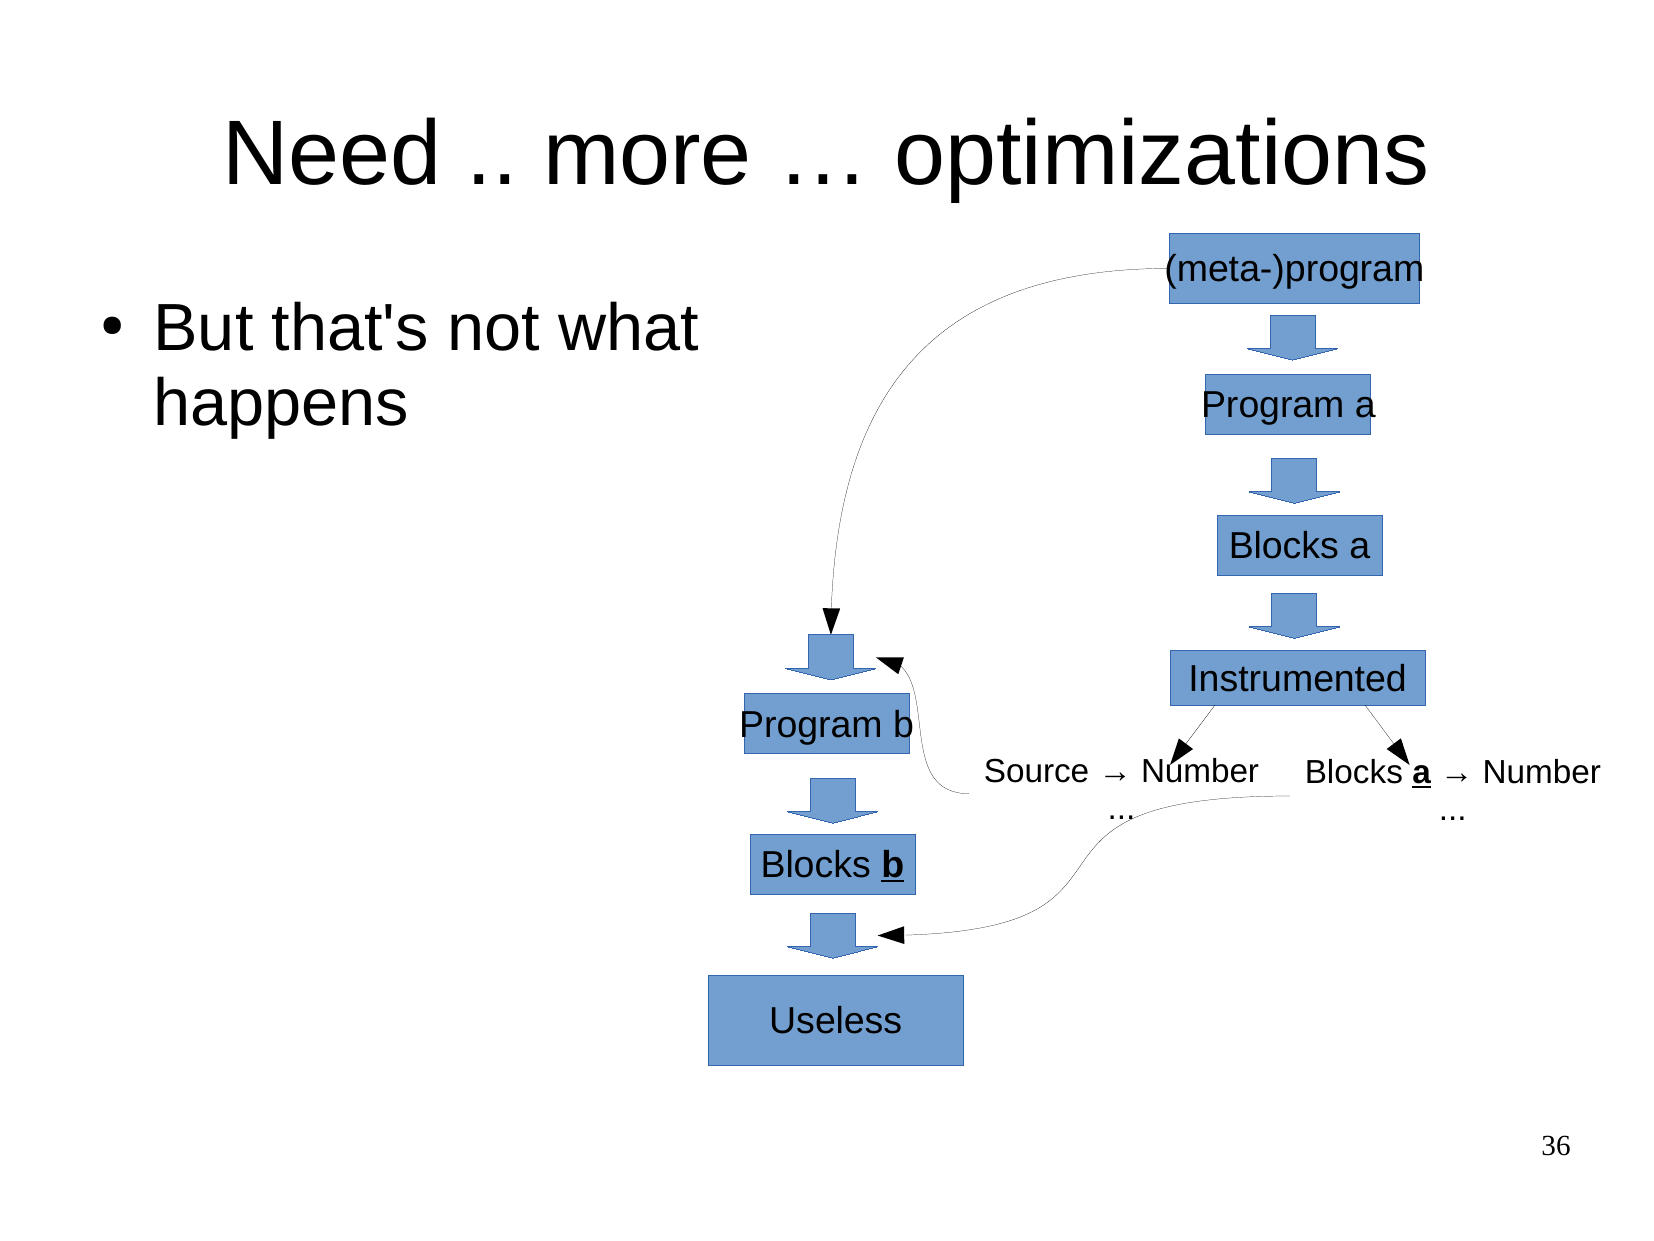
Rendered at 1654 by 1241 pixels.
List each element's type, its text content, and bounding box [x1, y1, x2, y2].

text_box Blocks b [750, 834, 916, 895]
text_box Program b [744, 693, 910, 754]
text_box [787, 778, 878, 824]
text_box [787, 913, 878, 959]
text_box [1247, 315, 1338, 361]
list But that's not what happens [82, 290, 809, 1010]
text_box Source → Number ... [969, 745, 1269, 843]
text_box Blocks a → Number ... [1290, 746, 1611, 846]
text_box Blocks a [1217, 515, 1383, 576]
text_box [1249, 593, 1340, 639]
text_box Instrumented [1170, 650, 1426, 706]
text_box [1249, 458, 1340, 504]
text_box (meta-)program [1169, 233, 1420, 304]
text_box Program a [1205, 374, 1371, 435]
title Need .. more … optimizations [82, 49, 1571, 257]
text_box Useless [708, 975, 964, 1066]
text_box [785, 634, 876, 680]
text_box Source → Number ... [1100, 797, 1269, 843]
